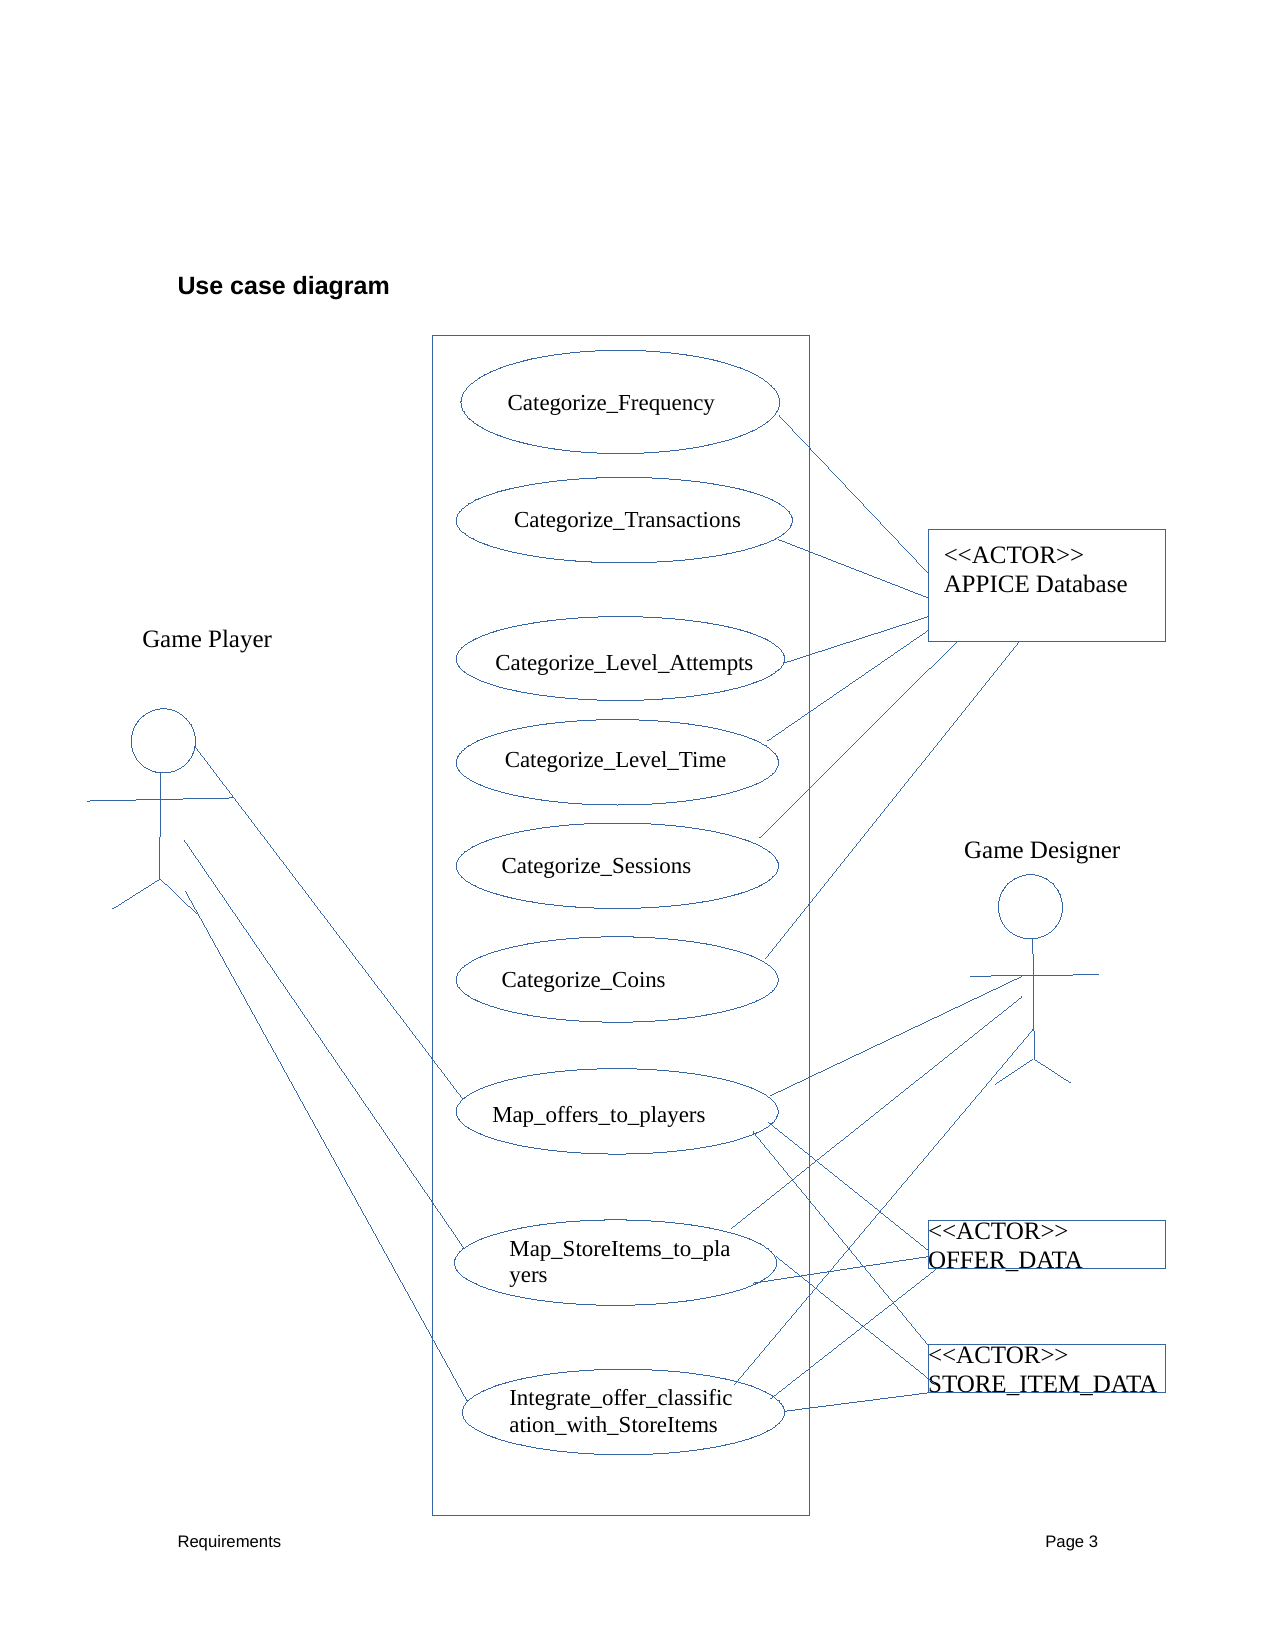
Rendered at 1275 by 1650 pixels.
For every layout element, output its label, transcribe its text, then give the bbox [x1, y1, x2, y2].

text Use case diagram [177, 271, 1098, 300]
